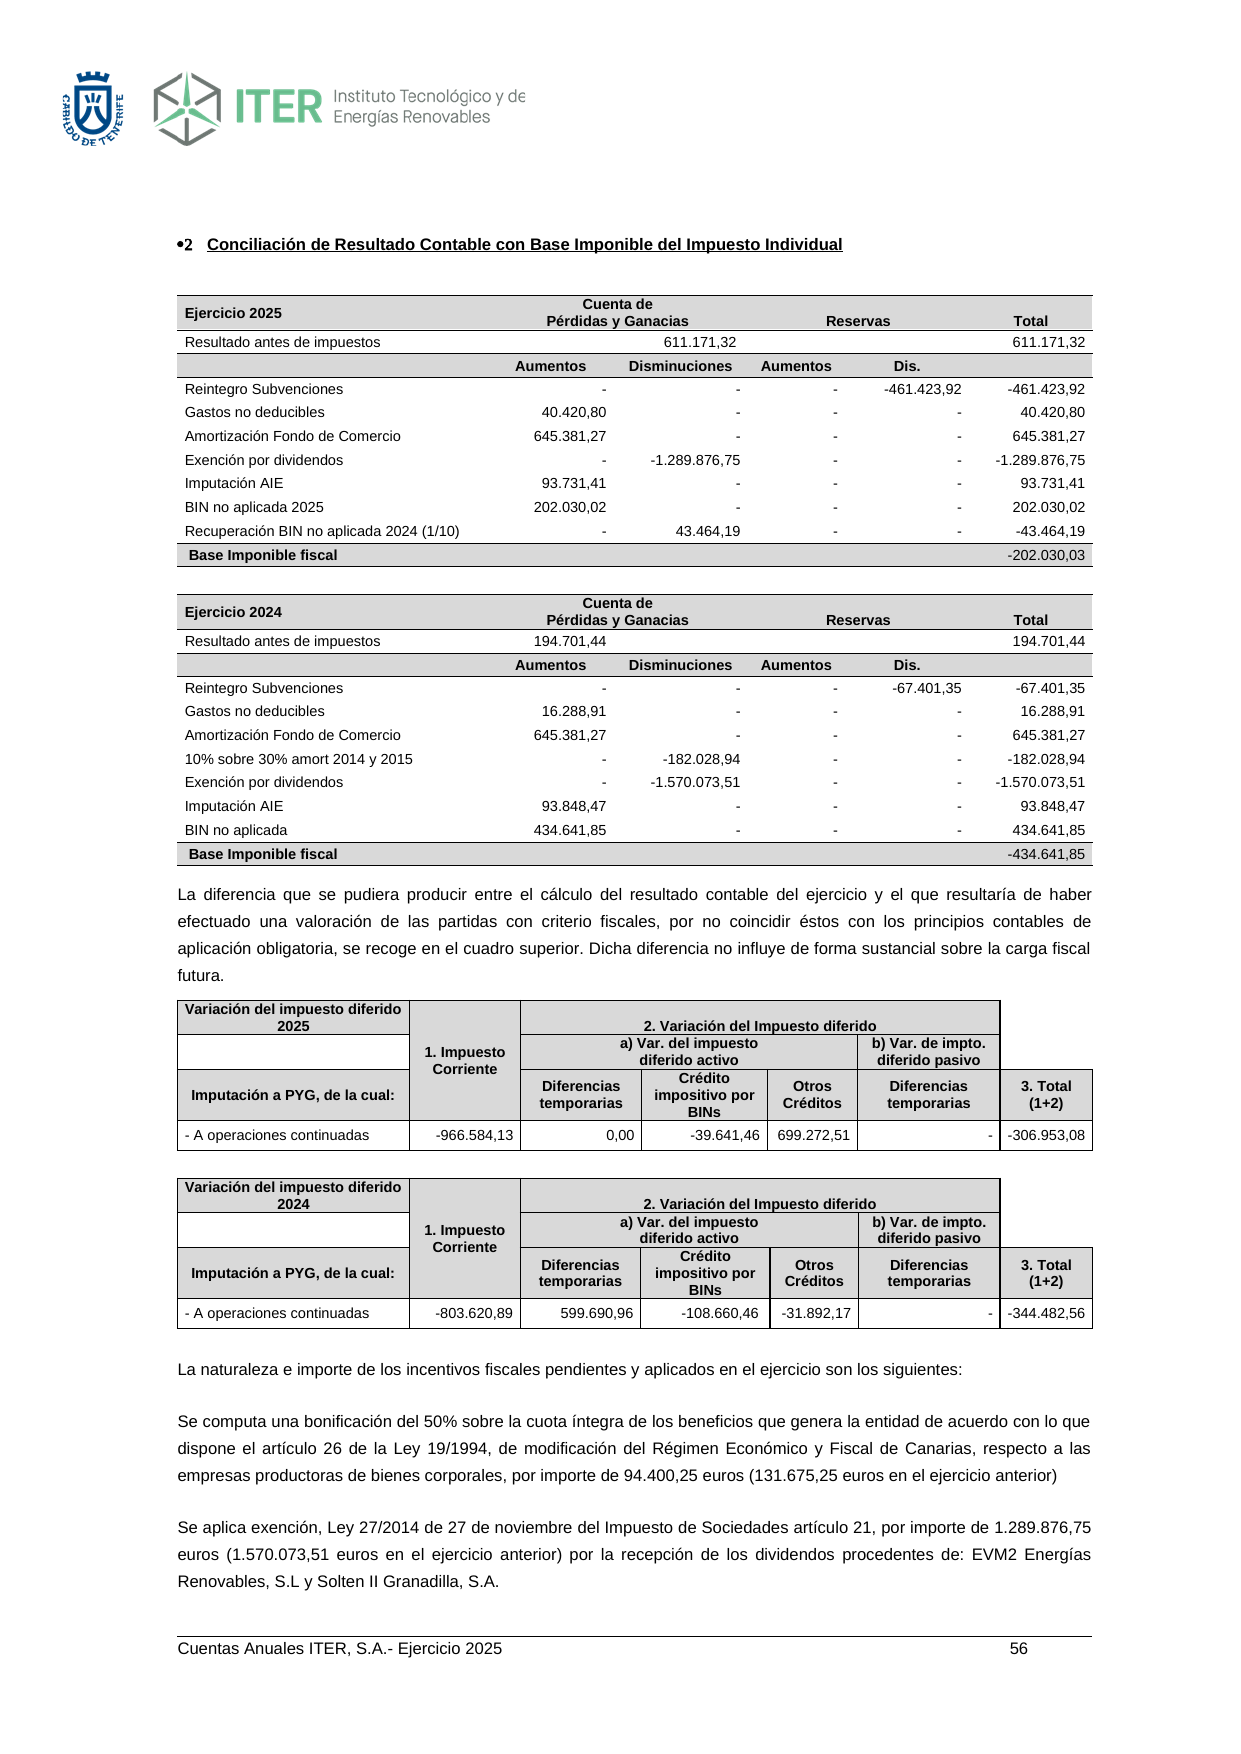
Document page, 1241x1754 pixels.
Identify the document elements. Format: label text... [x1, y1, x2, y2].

table_cell - [614, 818, 748, 842]
table_cell - [614, 794, 748, 818]
table_cell -67.401,35 [969, 677, 1092, 700]
table_cell - [748, 448, 845, 471]
table_cell Otros Créditos [771, 1248, 858, 1298]
text La naturaleza e importe de los incentivos fiscales pendientes y aplicados en el ejercicio son los siguientes: [177, 1354, 1092, 1381]
table_cell [748, 630, 845, 652]
table_cell b) Var. de impto. diferido pasivo [858, 1035, 999, 1069]
table_cell Reintegro Subvenciones [177, 378, 488, 401]
table_cell 194.701,44 [969, 630, 1092, 652]
table_cell -461.423,92 [969, 378, 1092, 401]
table_cell 645.381,27 [969, 424, 1092, 448]
table_cell [845, 630, 969, 652]
table_cell Diferencias temporarias [859, 1248, 999, 1298]
table_cell Exención por dividendos [177, 771, 488, 794]
table_cell 611.171,32 [969, 331, 1092, 353]
table_cell [969, 354, 1092, 377]
table_cell [845, 331, 969, 353]
table_cell Gastos no deducibles [177, 401, 488, 424]
list Conciliación de Resultado Contable con Base Imponible del Impuesto Individual [177, 228, 1092, 255]
table_cell - [845, 747, 969, 771]
table_cell b) Var. de impto. diferido pasivo [859, 1213, 999, 1247]
table_cell 93.731,41 [969, 471, 1092, 495]
table_header Cuenta de Pérdidas y Ganacias [488, 296, 748, 329]
table_cell -67.401,35 [845, 677, 969, 700]
table_cell - [614, 495, 748, 519]
table_cell -43.464,19 [969, 519, 1092, 542]
table_cell [178, 1213, 409, 1247]
table_cell 40.420,80 [969, 401, 1092, 424]
table_header Ejercicio 2025 [177, 296, 488, 329]
table_cell 93.848,47 [969, 794, 1092, 818]
table_cell 645.381,27 [969, 723, 1092, 747]
table_cell Otros Créditos [768, 1070, 857, 1120]
table_header Reservas [748, 595, 969, 629]
table_cell - [845, 723, 969, 747]
table_cell Imputación AIE [177, 794, 488, 818]
table_cell - [845, 448, 969, 471]
table_cell -182.028,94 [969, 747, 1092, 771]
table_cell - [748, 794, 845, 818]
table_cell Aumentos [748, 354, 845, 377]
table_cell -1.570.073,51 [614, 771, 748, 794]
table_cell Diferencias temporarias [858, 1070, 999, 1120]
table_cell [177, 354, 488, 377]
table_cell - [845, 700, 969, 723]
table_cell -966.584,13 [410, 1121, 520, 1149]
table_cell - [614, 401, 748, 424]
table_cell - [614, 378, 748, 401]
table_header Ejercicio 2024 [177, 595, 488, 629]
table_cell Disminuciones [614, 354, 748, 377]
table_cell [614, 843, 748, 865]
table_cell Resultado antes de impuestos [177, 331, 488, 353]
table_cell -306.953,08 [1001, 1121, 1092, 1149]
table_cell - [748, 401, 845, 424]
table_cell a) Var. del impuesto diferido activo [521, 1035, 857, 1069]
table_cell - [845, 519, 969, 542]
table_cell - [859, 1299, 999, 1328]
table_cell 599.690,96 [521, 1299, 640, 1328]
table_cell - [488, 519, 614, 542]
table_cell - [748, 700, 845, 723]
table_cell [614, 544, 748, 566]
table_cell Imputación a PYG, de la cual: [178, 1248, 409, 1298]
table_cell Crédito impositivo por BINs [642, 1070, 767, 1120]
table_cell a) Var. del impuesto diferido activo [521, 1213, 858, 1247]
table_cell Aumentos [488, 354, 614, 377]
table_cell Imputación AIE [177, 471, 488, 495]
table_cell Dis. [845, 654, 969, 676]
table_cell - [488, 448, 614, 471]
table_cell - A operaciones continuadas [178, 1299, 409, 1328]
table_cell Base Imponible fiscal [177, 544, 488, 566]
table_header 1. Impuesto Corriente [410, 1179, 520, 1298]
table_cell 93.731,41 [488, 471, 614, 495]
table_cell - [614, 677, 748, 700]
table_cell Diferencias temporarias [521, 1248, 640, 1298]
table_cell BIN no aplicada [177, 818, 488, 842]
table_cell [488, 331, 614, 353]
table_cell - [488, 677, 614, 700]
table_cell - [845, 818, 969, 842]
table_cell - [845, 771, 969, 794]
table_cell - [845, 424, 969, 448]
table_cell Diferencias temporarias [521, 1070, 641, 1120]
table_cell 93.848,47 [488, 794, 614, 818]
table_cell -39.641,46 [642, 1121, 767, 1149]
table_cell - [748, 818, 845, 842]
table_cell [748, 843, 845, 865]
table_header Reservas [748, 296, 969, 329]
table_cell - [748, 495, 845, 519]
table_cell Amortización Fondo de Comercio [177, 723, 488, 747]
table_cell BIN no aplicada 2025 [177, 495, 488, 519]
table_header Variación del impuesto diferido 2025 [178, 1001, 409, 1034]
table_cell [488, 544, 614, 566]
table_cell - [845, 401, 969, 424]
table_cell - [845, 471, 969, 495]
table_cell -202.030,03 [969, 544, 1092, 566]
table_cell - [748, 677, 845, 700]
table_cell Imputación a PYG, de la cual: [178, 1070, 409, 1120]
table_cell [845, 544, 969, 566]
text Se computa una bonificación del 50% sobre la cuota íntegra de los beneficios que genera la entidad de acuerdo con lo que dispone el artículo 26 de la Ley 19/1994, de modificación del Régimen Económico y Fiscal de Canarias, respecto a las empresas productoras de bienes corporales, por importe de 94.400,25 euros (131.675,25 euros en el ejercicio anterior) [177, 1406, 1092, 1487]
table_cell [177, 654, 488, 676]
table_header Variación del impuesto diferido 2024 [178, 1179, 409, 1212]
table_cell - [748, 378, 845, 401]
table_cell 202.030,02 [969, 495, 1092, 519]
text La diferencia que se pudiera producir entre el cálculo del resultado contable del ejercicio y el que resultaría de haber efectuado una valoración de las partidas con criterio fiscales, por no coincidir éstos con los principios contables de aplicación obligatoria, se recoge en el cuadro superior. Dicha diferencia no influye de forma sustancial sobre la carga fiscal futura. [177, 879, 1093, 987]
table_cell Dis. [845, 354, 969, 377]
table_cell Disminuciones [614, 654, 748, 676]
table_header Total [969, 595, 1092, 629]
table_cell 10% sobre 30% amort 2014 y 2015 [177, 747, 488, 771]
table_cell - A operaciones continuadas [178, 1121, 409, 1149]
table_cell - [748, 424, 845, 448]
table_header 2. Variación del Impuesto diferido [521, 1001, 999, 1034]
table_cell - [488, 747, 614, 771]
table_cell -182.028,94 [614, 747, 748, 771]
text Se aplica exención, Ley 27/2014 de 27 de noviembre del Impuesto de Sociedades artículo 21, por importe de 1.289.876,75 euros (1.570.073,51 euros en el ejercicio anterior) por la recepción de los dividendos procedentes de: EVM2 Energías Renovables, S.L y Solten II Granadilla, S.A. [177, 1512, 1092, 1593]
table_header 2. Variación del Impuesto diferido [521, 1179, 999, 1212]
table_cell - [614, 723, 748, 747]
table_cell 40.420,80 [488, 401, 614, 424]
table_cell Exención por dividendos [177, 448, 488, 471]
table_cell -108.660,46 [641, 1299, 769, 1328]
table_cell - [488, 378, 614, 401]
table_cell -31.892,17 [771, 1299, 858, 1328]
table_cell -1.570.073,51 [969, 771, 1092, 794]
table_cell -1.289.876,75 [614, 448, 748, 471]
table_cell Reintegro Subvenciones [177, 677, 488, 700]
table_cell 16.288,91 [488, 700, 614, 723]
table_cell -1.289.876,75 [969, 448, 1092, 471]
table_cell 434.641,85 [488, 818, 614, 842]
table_cell 0,00 [521, 1121, 641, 1149]
table_cell - [614, 700, 748, 723]
table_cell - [748, 771, 845, 794]
table_cell -434.641,85 [969, 843, 1092, 865]
table_cell [614, 630, 748, 652]
table_cell - [614, 471, 748, 495]
table_cell 611.171,32 [614, 331, 748, 353]
table_cell -803.620,89 [410, 1299, 520, 1328]
table_cell 434.641,85 [969, 818, 1092, 842]
table_cell 194.701,44 [488, 630, 614, 652]
table_cell 645.381,27 [488, 424, 614, 448]
table_header Total [969, 296, 1092, 329]
table_cell [178, 1035, 409, 1069]
table_cell [748, 331, 845, 353]
table_cell - [748, 471, 845, 495]
table_cell -461.423,92 [845, 378, 969, 401]
table_cell Aumentos [488, 654, 614, 676]
table_cell - [845, 794, 969, 818]
table_cell Aumentos [748, 654, 845, 676]
table_cell 699.272,51 [768, 1121, 857, 1149]
table_cell Base Imponible fiscal [177, 843, 488, 865]
table_cell Gastos no deducibles [177, 700, 488, 723]
table_cell Resultado antes de impuestos [177, 630, 488, 652]
table_cell 3. Total (1+2) [1001, 1070, 1092, 1120]
table_cell Crédito impositivo por BINs [641, 1248, 769, 1298]
table_cell 3. Total (1+2) [1001, 1248, 1092, 1298]
table_cell 16.288,91 [969, 700, 1092, 723]
table_cell - [748, 519, 845, 542]
table_cell [748, 544, 845, 566]
table_header [1001, 1000, 1092, 1034]
table_cell - [614, 424, 748, 448]
table_cell 645.381,27 [488, 723, 614, 747]
table_cell - [858, 1121, 999, 1149]
table_cell -344.482,56 [1001, 1299, 1092, 1328]
table_cell Amortización Fondo de Comercio [177, 424, 488, 448]
table_cell - [748, 747, 845, 771]
table_cell 43.464,19 [614, 519, 748, 542]
table_cell [488, 843, 614, 865]
table_cell [1001, 1034, 1092, 1069]
table_cell [969, 654, 1092, 676]
table_cell 202.030,02 [488, 495, 614, 519]
table_cell - [488, 771, 614, 794]
table_header [1001, 1178, 1092, 1212]
table_cell [1001, 1212, 1092, 1247]
table_cell Recuperación BIN no aplicada 2024 (1/10) [177, 519, 488, 542]
table_cell - [845, 495, 969, 519]
table_header 1. Impuesto Corriente [410, 1001, 520, 1120]
table_cell - [748, 723, 845, 747]
table_header Cuenta de Pérdidas y Ganacias [488, 595, 748, 629]
table_cell [845, 843, 969, 865]
